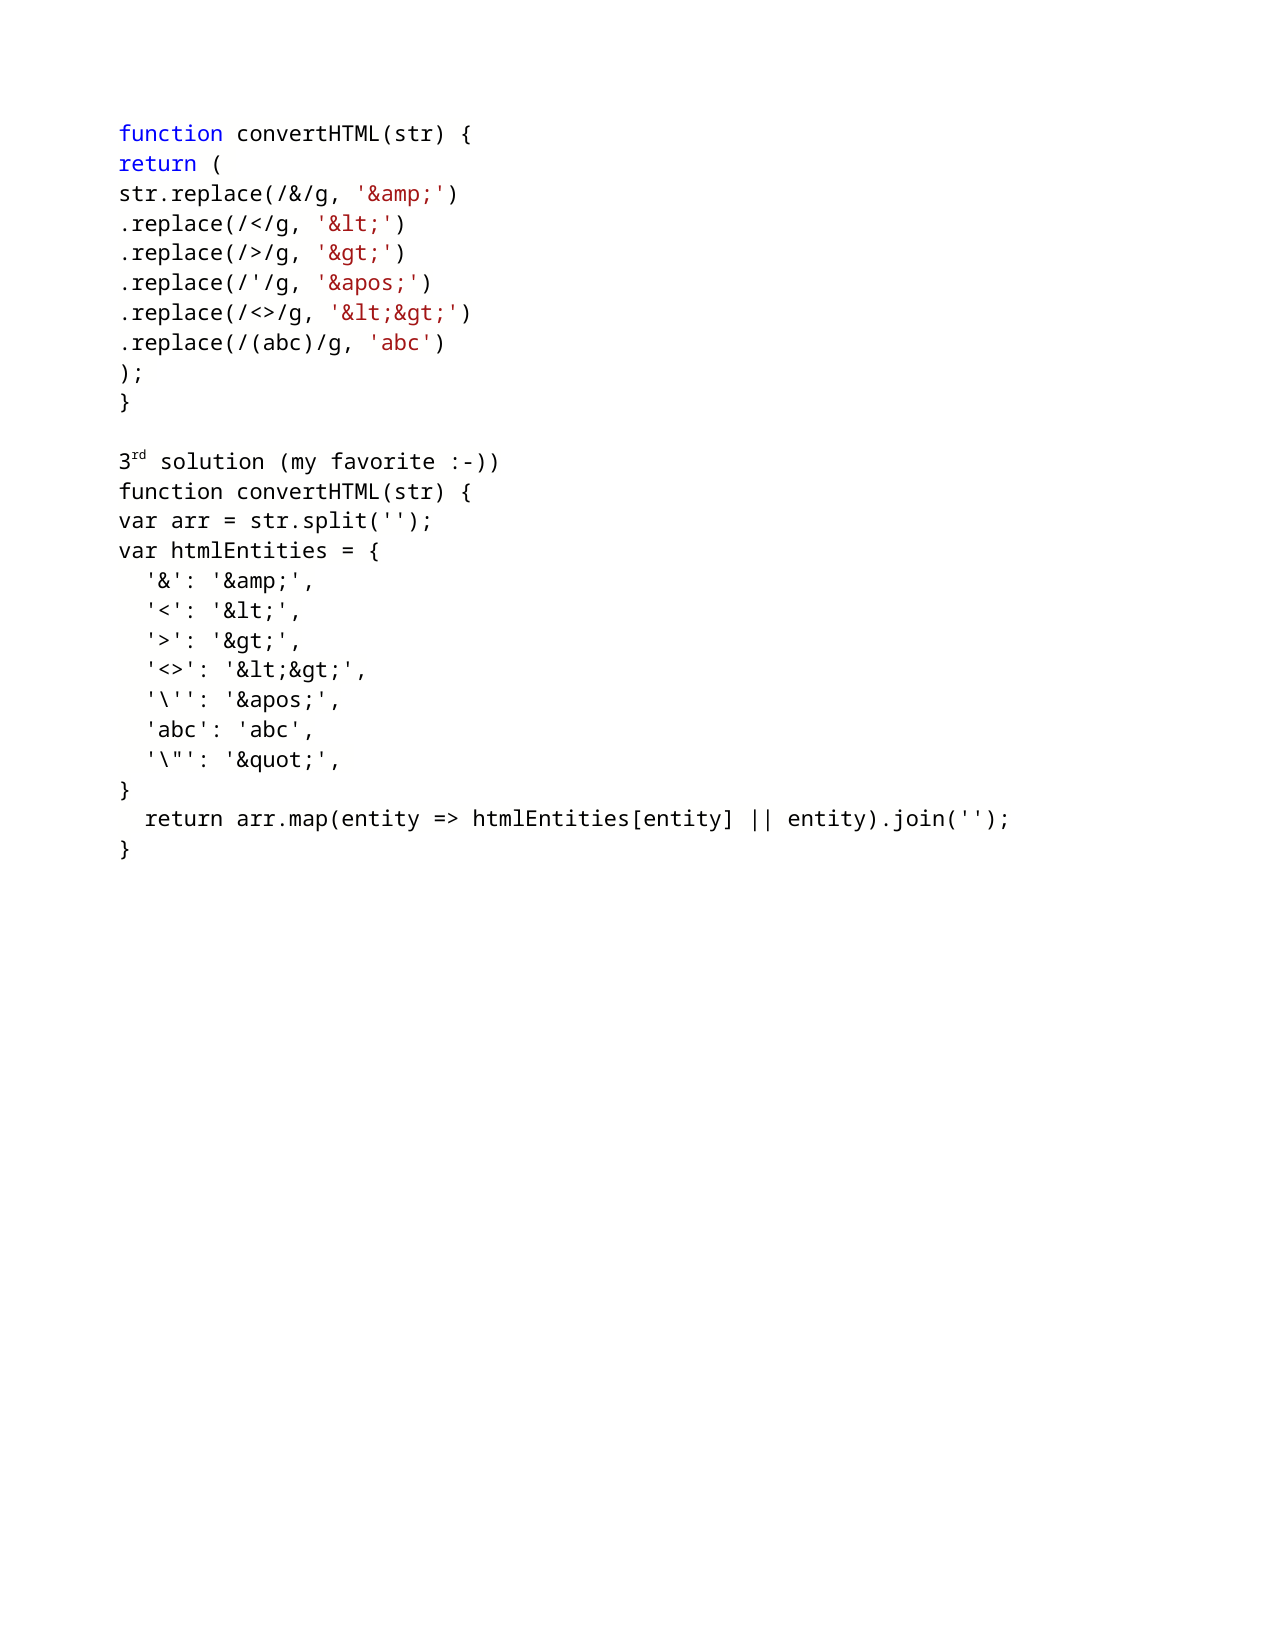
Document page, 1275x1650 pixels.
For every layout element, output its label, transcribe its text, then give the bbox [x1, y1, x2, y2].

text } [118, 386, 1157, 416]
text str.replace(/&/g, '&amp;') [118, 178, 1157, 207]
text .replace(/</g, '&lt;') [118, 207, 1157, 237]
text .replace(/<>/g, '&lt;&gt;') [118, 297, 1157, 327]
text function convertHTML(str) { [118, 118, 1157, 148]
text .replace(/'/g, '&apos;') [118, 267, 1157, 297]
text .replace(/(abc)/g, 'abc') [118, 327, 1157, 356]
text return ( [118, 148, 1157, 178]
text .replace(/>/g, '&gt;') [118, 237, 1157, 267]
text ); [118, 356, 1157, 386]
text 3rd solution (my favorite :-)) function convertHTML(str) { var arr = str.split(''); var htmlEntities = { '&': '&amp;', '<': '&lt;', '>': '&gt;', '<>': '&lt;&gt;', '\'': '&apos;', 'abc': 'abc', '\"': '&quot;', } return arr.map(entity => htmlEntities[entity] || entity).join(''); } [118, 446, 1157, 893]
